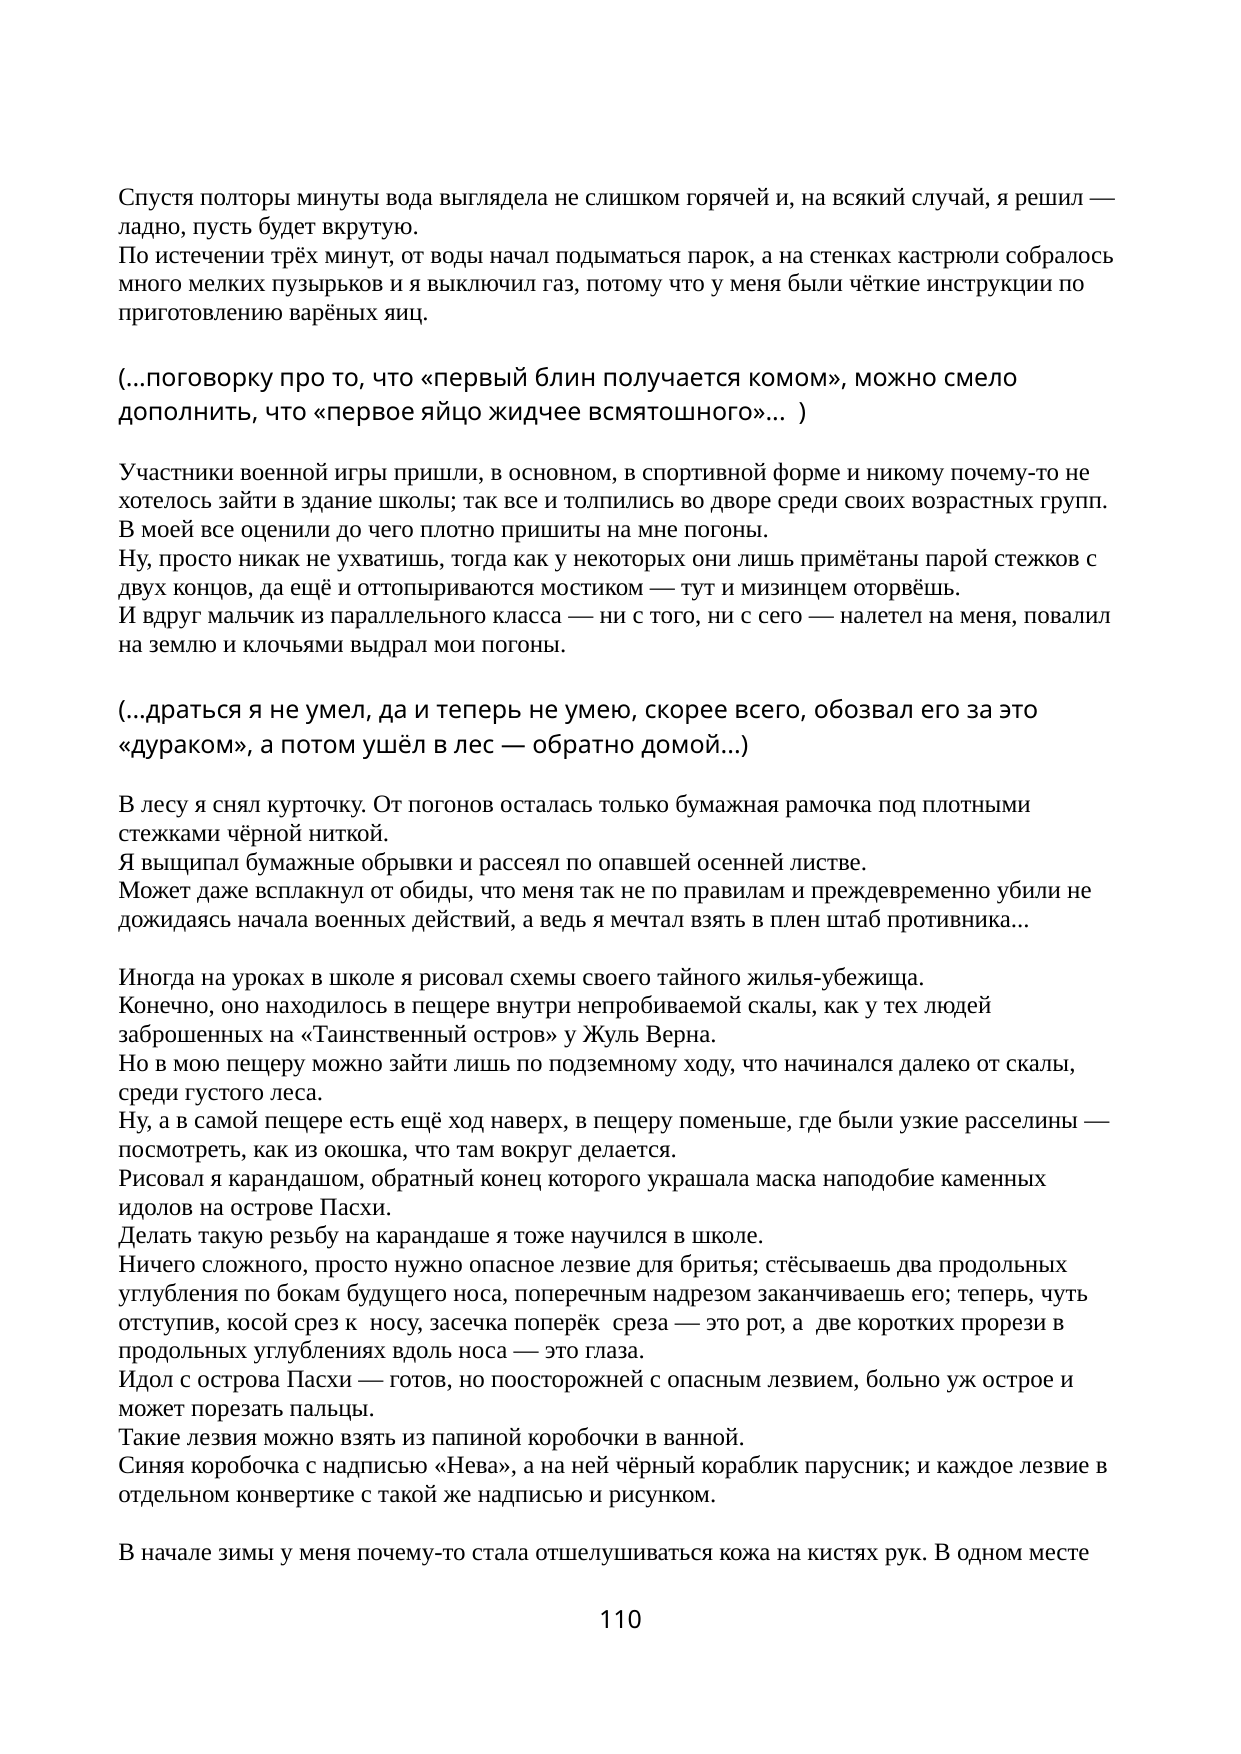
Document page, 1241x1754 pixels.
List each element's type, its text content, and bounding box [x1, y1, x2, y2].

text Такие лезвия можно взять из папиной коробочки в ванной. [118, 1422, 1122, 1450]
text И вдруг мальчик из параллельного класса — ни с того, ни с сего — налетел на меня, повалил на землю и клочьями выдрал мои погоны. [118, 601, 1122, 658]
text В лесу я снял курточку. От погонов осталась только бумажная рамочка под плотными стежками чёрной ниткой. [118, 789, 1122, 847]
text Делать такую резьбу на карандаше я тоже научился в школе. [118, 1220, 1122, 1249]
text В начале зимы у меня почему-то стала отшелушиваться кожа на кистях рук. В одном месте [118, 1537, 1122, 1565]
text Спустя полторы минуты вода выглядела не слишком горячей и, на всякий случай, я решил — ладно, пусть будет вкрутую. [118, 182, 1122, 240]
text Конечно, оно находилось в пещере внутри непробиваемой скалы, как у тех людей заброшенных на «Таинственный остров» у Жуль Верна. [118, 990, 1122, 1048]
text Участники военной игры пришли, в основном, в спортивной форме и никому почему-то не хотелось зайти в здание школы; так все и толпились во дворе среди своих возрастных групп. [118, 457, 1122, 514]
text Но в мою пещеру можно зайти лишь по подземному ходу, что начинался далеко от скалы, среди густого леса. [118, 1048, 1122, 1105]
text Ну, просто никак не ухватишь, тогда как у некоторых они лишь примётаны парой стежков с двух концов, да ещё и оттопыриваются мостиком — тут и мизинцем оторвёшь. [118, 543, 1122, 601]
text Идол с острова Пасхи — готов, но поосторожней с опасным лезвием, больно уж острое и может порезать пальцы. [118, 1364, 1122, 1422]
text (...драться я не умел, да и теперь не умею, скорее всего, обозвал его за это «дураком», а потом ушёл в лес — обратно домой...) [118, 692, 1122, 760]
text Рисовал я карандашом, обратный конец которого украшала маска наподобие каменных идолов на острове Пасхи. [118, 1163, 1122, 1220]
text Синяя коробочка с надписью «Нева», а на ней чёрный кораблик парусник; и каждое лезвие в отдельном конвертике с такой же надписью и рисунком. [118, 1450, 1122, 1508]
text (...поговорку про то, что «первый блин получается комом», можно смело дополнить, что «первое яйцо жидчее всмятошного»... ) [118, 360, 1122, 428]
text Ничего сложного, просто нужно опасное лезвие для бритья; стёсываешь два продольных углубления по бокам будущего носа, поперечным надрезом заканчиваешь его; теперь, чуть отступив, косой срез к носу, засечка поперёк среза — это рот, а две коротких прорези в продольных углублениях вдоль носа — это глаза. [118, 1249, 1122, 1364]
text В моей все оценили до чего плотно пришиты на мне погоны. [118, 514, 1122, 543]
text Я выщипал бумажные обрывки и рассеял по опавшей осенней листве. [118, 847, 1122, 875]
text Ну, а в самой пещере есть ещё ход наверх, в пещеру поменьше, где были узкие расселины — посмотреть, как из окошка, что там вокруг делается. [118, 1105, 1122, 1163]
text По истечении трёх минут, от воды начал подыматься парок, а на стенках кастрюли собралось много мелких пузырьков и я выключил газ, потому что у меня были чёткие инструкции по приготовлению варёных яиц. [118, 240, 1122, 326]
text Может даже всплакнул от обиды, что меня так не по правилам и преждевременно убили не дожидаясь начала военных действий, а ведь я мечтал взять в плен штаб противника... [118, 875, 1122, 933]
text Иногда на уроках в школе я рисовал схемы своего тайного жилья-убежища. [118, 962, 1122, 990]
